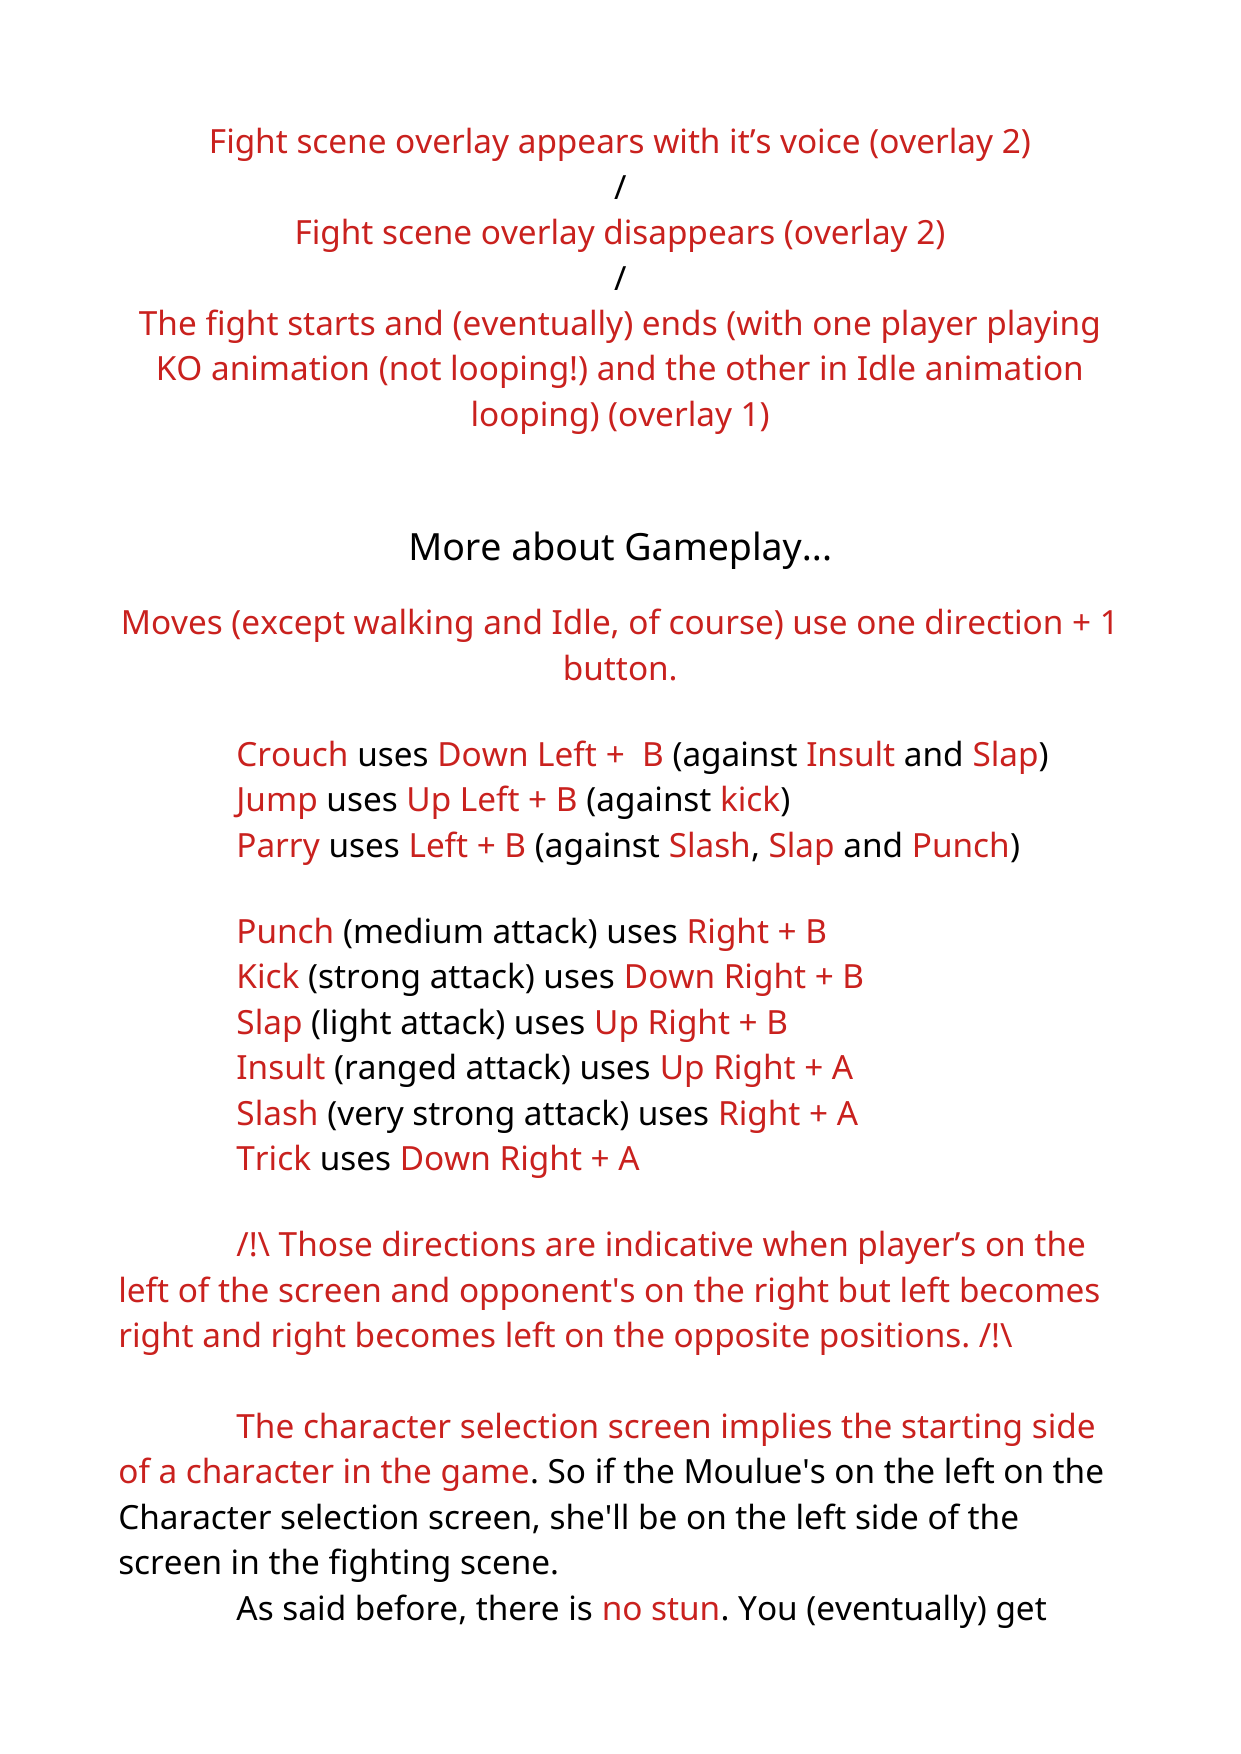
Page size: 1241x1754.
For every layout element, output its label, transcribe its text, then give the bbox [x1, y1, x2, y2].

text Kick (strong attack) uses Down Right + B [118, 953, 1122, 998]
text Fight scene overlay disappears (overlay 2) [118, 209, 1122, 254]
text Slap (light attack) uses Up Right + B [118, 998, 1122, 1044]
text Moves (except walking and Idle, of course) use one direction + 1 button. [118, 599, 1122, 690]
text Crouch uses Down Left + B (against Insult and Slap) [118, 731, 1122, 776]
text Punch (medium attack) uses Right + B [118, 908, 1122, 953]
text Fight scene overlay appears with it’s voice (overlay 2) [118, 118, 1122, 163]
text / [118, 254, 1122, 300]
text The character selection screen implies the starting side of a character in the game. So if the Moulue's on the left on the Character selection screen, she'll be on the left side of the screen in the fighting scene. [118, 1403, 1122, 1584]
text Trick uses Down Right + A [118, 1135, 1122, 1180]
text Slash (very strong attack) uses Right + A [118, 1089, 1122, 1135]
text More about Gameplay... [118, 520, 1122, 571]
text As said before, there is no stun. You (eventually) get [118, 1584, 1122, 1630]
text / [118, 163, 1122, 209]
text Parry uses Left + B (against Slash, Slap and Punch) [118, 822, 1122, 867]
text Insult (ranged attack) uses Up Right + A [118, 1044, 1122, 1089]
text /!\ Those directions are indicative when player’s on the left of the screen and opponent's on the right but left becomes right and right becomes left on the opposite positions. /!\ [118, 1221, 1122, 1357]
text Jump uses Up Left + B (against kick) [118, 776, 1122, 822]
text The fight starts and (eventually) ends (with one player playing KO animation (not looping!) and the other in Idle animation looping) (overlay 1) [118, 300, 1122, 436]
